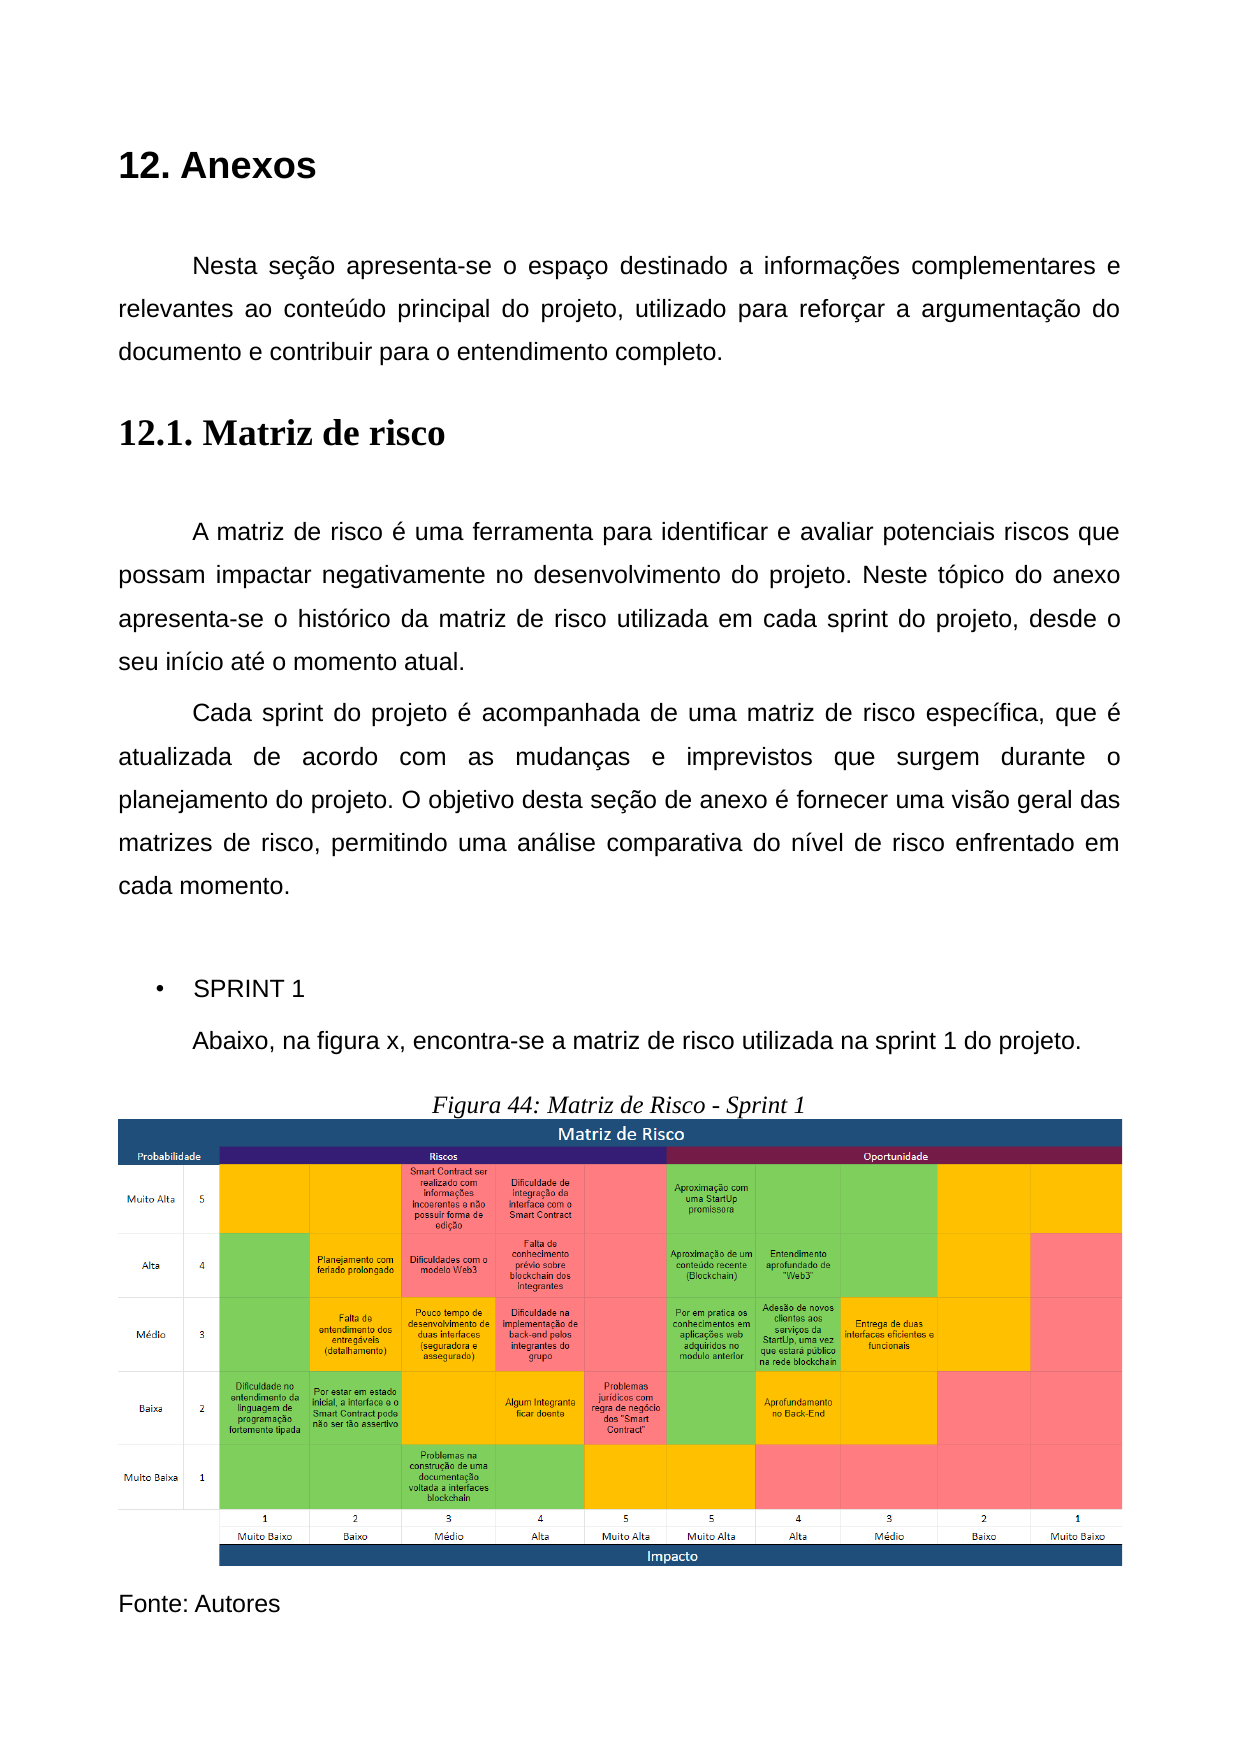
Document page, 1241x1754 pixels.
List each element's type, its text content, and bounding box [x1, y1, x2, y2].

text Nesta seção apresenta-se o espaço destinado a informações complementares e relevantes ao conteúdo principal do projeto, utilizado para reforçar a argumentação do documento e contribuir para o entendimento completo. [118, 251, 1122, 366]
text Abaixo, na figura x, encontra-se a matriz de risco utilizada na sprint 1 do projeto. [118, 1026, 1122, 1055]
picture [118, 1119, 1123, 1566]
subtitle 12.1. Matriz de risco [118, 410, 1122, 453]
text Fonte: Autores [118, 1566, 1122, 1618]
text Figura 44: Matriz de Risco - Sprint 1 [118, 1091, 1122, 1119]
subtitle 12. Anexos [118, 143, 1122, 187]
text [118, 1078, 1122, 1091]
list SPRINT 1 [156, 974, 1122, 1003]
text A matriz de risco é uma ferramenta para identificar e avaliar potenciais riscos que possam impactar negativamente no desenvolvimento do projeto. Neste tópico do anexo apresenta-se o histórico da matriz de risco utilizada em cada sprint do projeto, desde o seu início até o momento atual. [118, 517, 1122, 675]
text Cada sprint do projeto é acompanhada de uma matriz de risco específica, que é atualizada de acordo com as mudanças e imprevistos que surgem durante o planejamento do projeto. O objetivo desta seção de anexo é fornecer uma visão geral das matrizes de risco, permitindo uma análise comparativa do nível de risco enfrentado em cada momento. [118, 698, 1122, 900]
